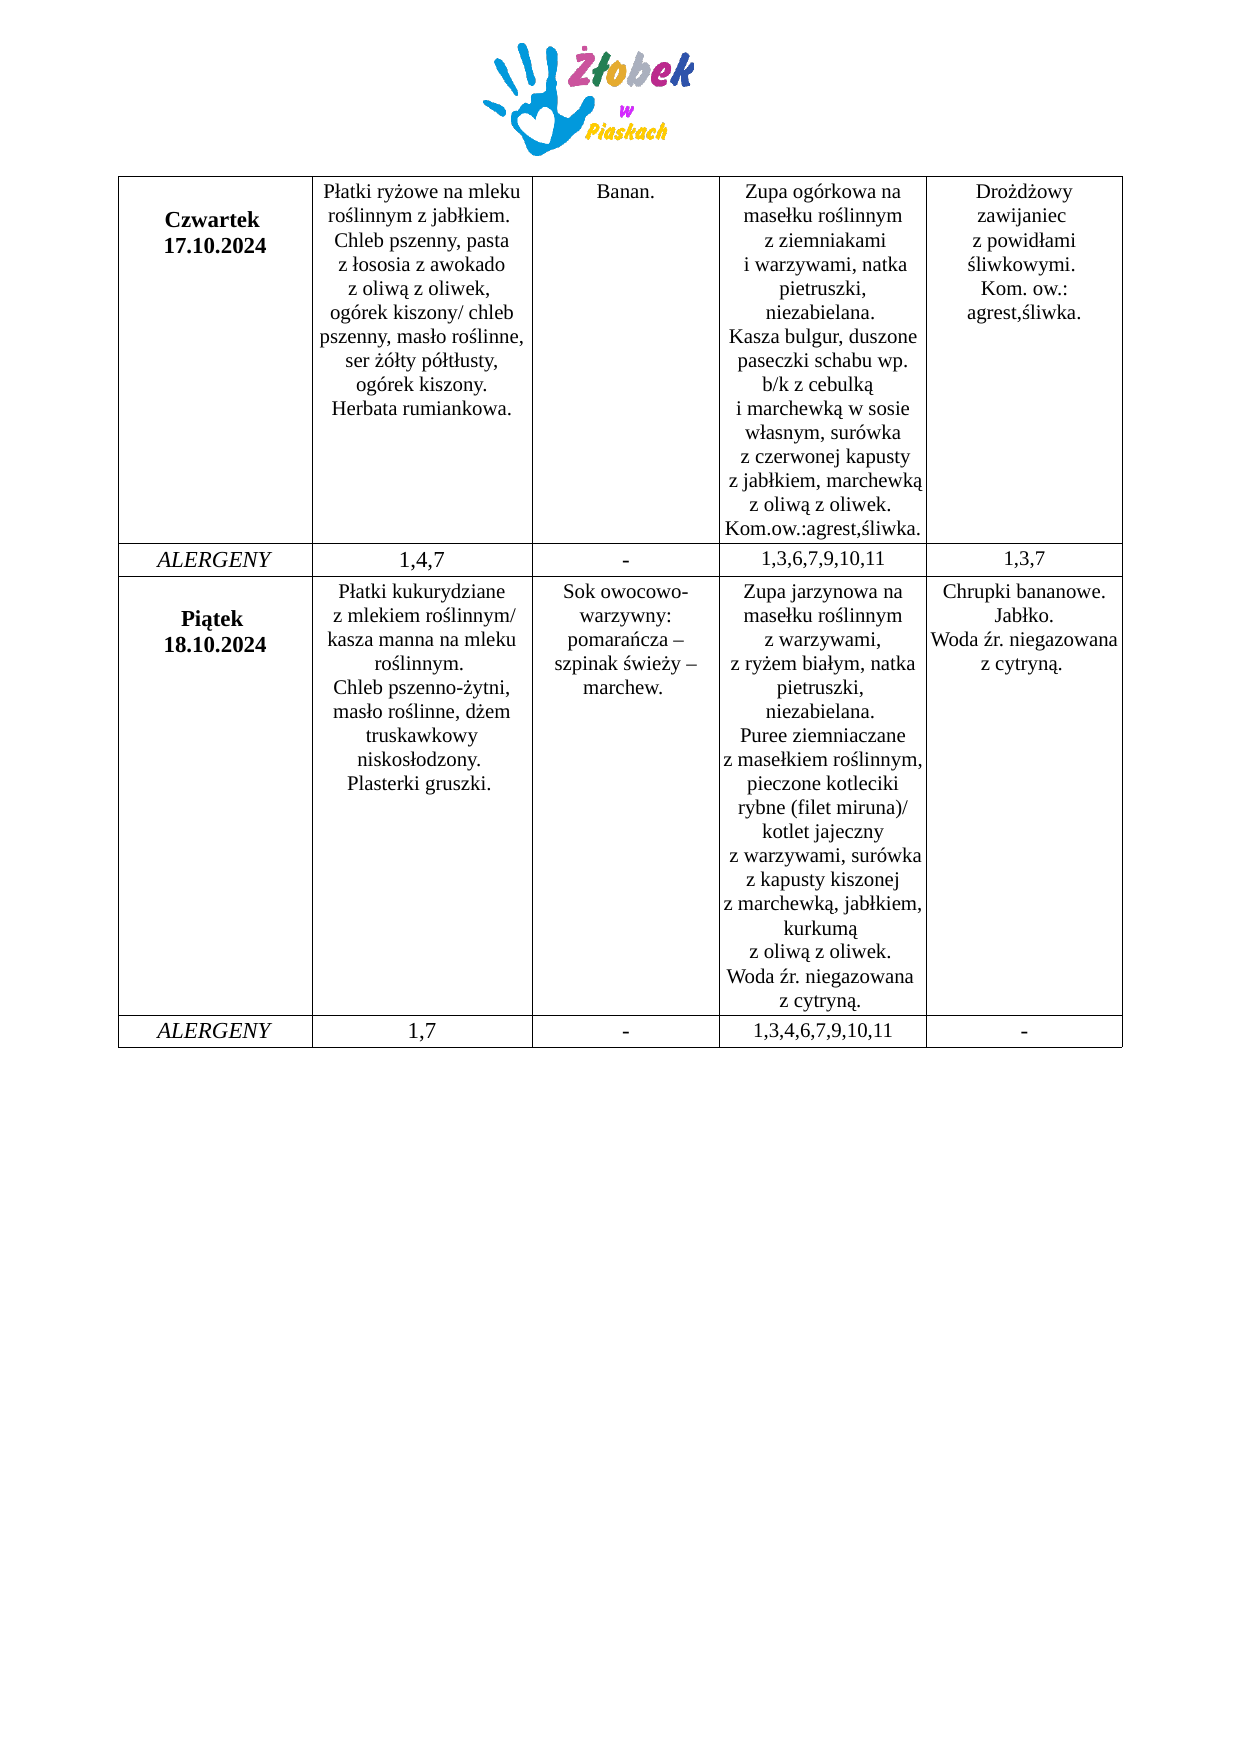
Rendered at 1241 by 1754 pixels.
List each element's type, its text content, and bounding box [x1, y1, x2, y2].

table_cell 1,3,7 [927, 544, 1122, 576]
table_cell - [533, 544, 719, 576]
table_cell ALERGENY [119, 1016, 312, 1047]
table_cell Płatki kukurydziane z mlekiem roślinnym/ kasza manna na mleku roślinnym. Chleb pszenno-żytni, masło roślinne, dżem truskawkowy niskosłodzony. Plasterki gruszki. [313, 577, 532, 1014]
table_cell ALERGENY [119, 544, 312, 576]
table_cell 1,3,6,7,9,10,11 [720, 544, 926, 576]
picture [518, 108, 554, 143]
table_cell Czwartek 17.10.2024 [119, 177, 312, 543]
table_cell 1,7 [313, 1016, 532, 1047]
table_cell Płatki ryżowe na mleku roślinnym z jabłkiem. Chleb pszenny, pasta z łososia z awokado z oliwą z oliwek, ogórek kiszony/ chleb pszenny, masło roślinne, ser żółty półtłusty, ogórek kiszony. Herbata rumiankowa. [313, 177, 532, 543]
picture [483, 43, 694, 156]
table_cell Drożdżowy zawijaniec z powidłami śliwkowymi. Kom. ow.: agrest,śliwka. [927, 177, 1122, 543]
table_cell 1,3,4,6,7,9,10,11 [720, 1016, 926, 1047]
table_cell 1,4,7 [313, 544, 532, 576]
table_cell Banan. [533, 177, 719, 543]
table_cell Piątek 18.10.2024 [119, 577, 312, 1014]
table_cell - [533, 1016, 719, 1047]
table_cell Zupa jarzynowa na masełku roślinnym z warzywami, z ryżem białym, natka pietruszki, niezabielana. Puree ziemniaczane z masełkiem roślinnym, pieczone kotleciki rybne (filet miruna)/ kotlet jajeczny z warzywami, surówka z kapusty kiszonej z marchewką, jabłkiem, kurkumą z oliwą z oliwek. Woda źr. niegazowana z cytryną. [720, 577, 926, 1014]
table_cell Chrupki bananowe. Jabłko. Woda źr. niegazowana z cytryną. [927, 577, 1122, 1014]
table_cell - [927, 1016, 1122, 1047]
table_cell Zupa ogórkowa na masełku roślinnym z ziemniakami i warzywami, natka pietruszki, niezabielana. Kasza bulgur, duszone paseczki schabu wp. b/k z cebulką i marchewką w sosie własnym, surówka z czerwonej kapusty z jabłkiem, marchewką z oliwą z oliwek. Kom.ow.:agrest,śliwka. [720, 177, 926, 543]
table_cell Sok owocowo-warzywny: pomarańcza – szpinak świeży – marchew. [533, 577, 719, 1014]
